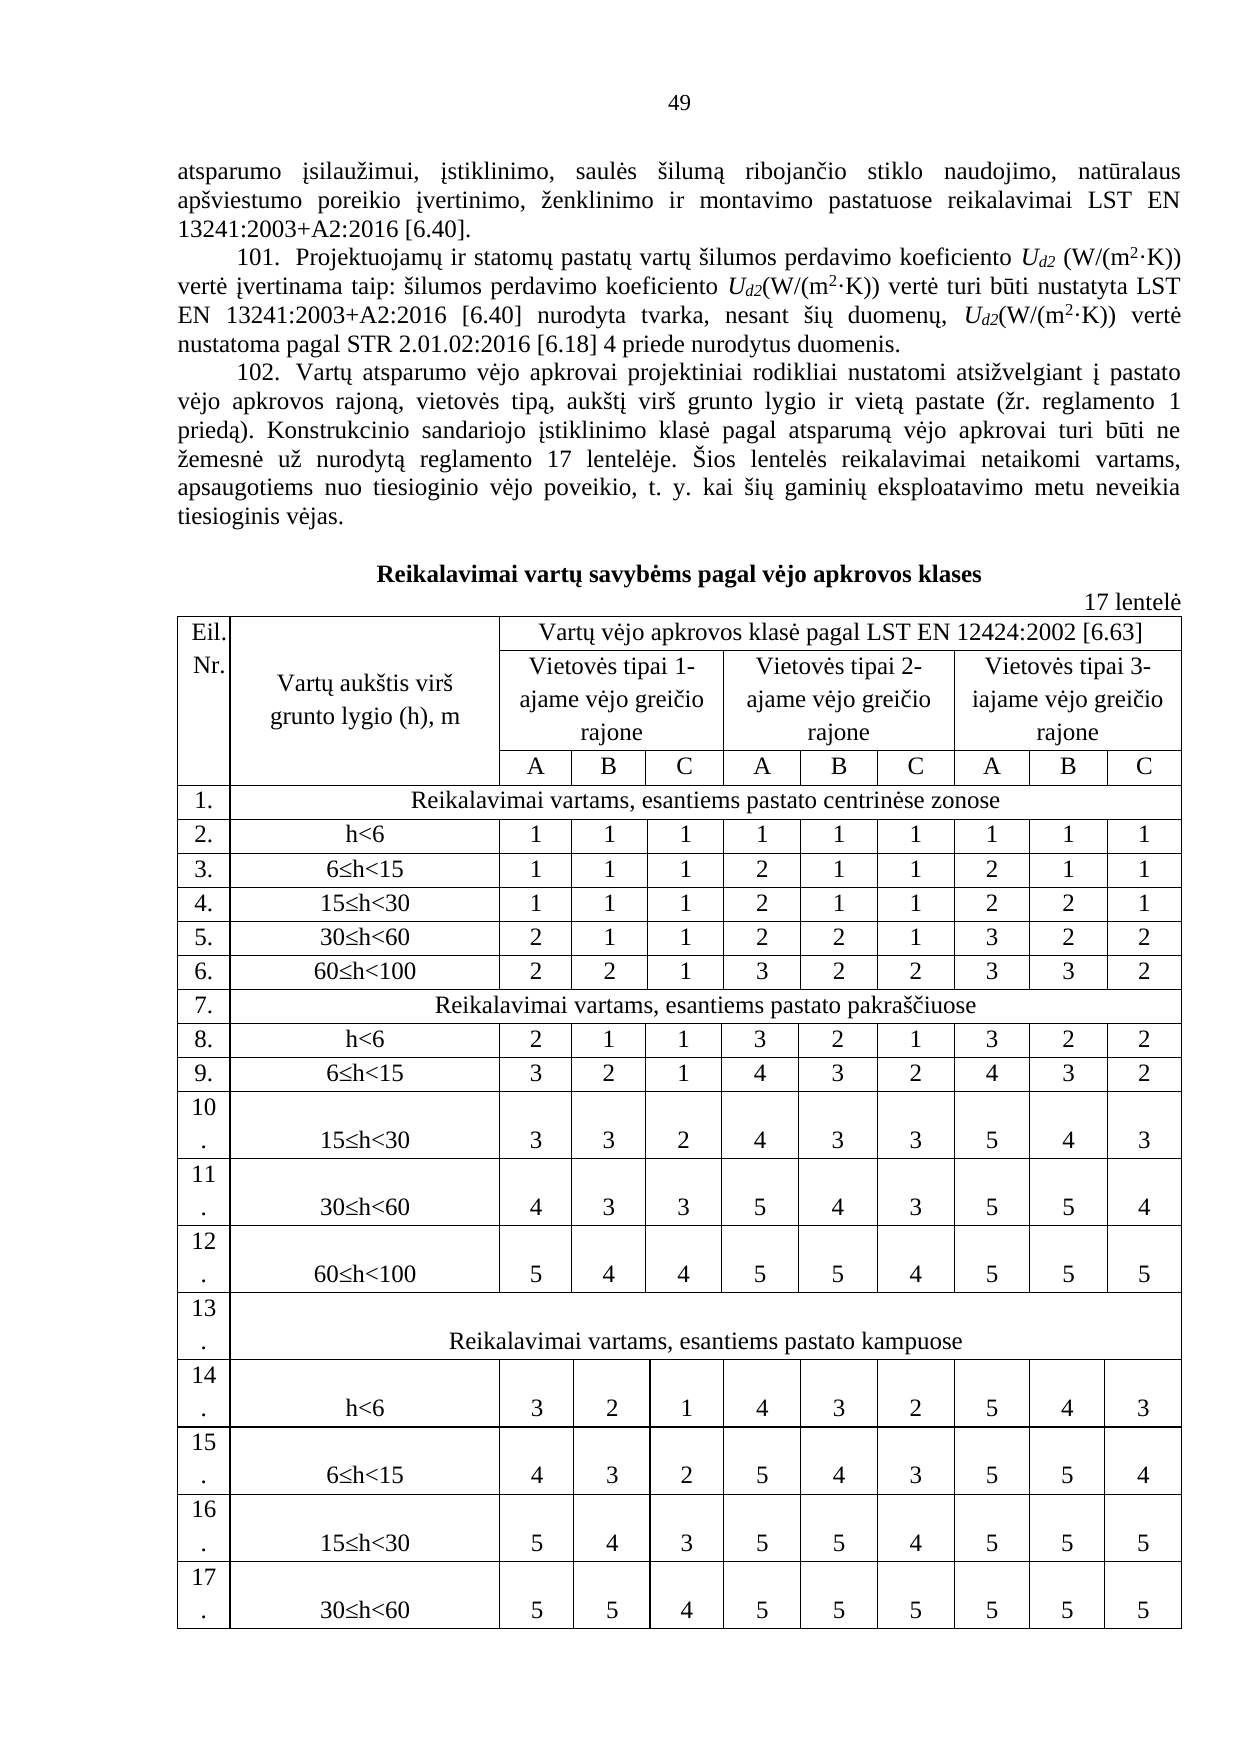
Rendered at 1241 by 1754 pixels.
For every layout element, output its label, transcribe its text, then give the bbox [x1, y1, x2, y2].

table_cell 2. [178, 820, 229, 853]
table_cell 5 [724, 1428, 800, 1493]
table_cell 3 [1030, 956, 1107, 989]
table_cell 5 [955, 1428, 1029, 1493]
table_cell 1 [801, 820, 877, 853]
table_cell 4 [878, 1495, 954, 1561]
table_cell 2 [955, 888, 1029, 921]
table_cell 2 [646, 1092, 721, 1158]
table_cell 5 [1030, 1159, 1107, 1225]
table_cell 5 [1030, 1226, 1107, 1292]
table_cell 1 [878, 922, 954, 955]
table_cell 1 [878, 1024, 954, 1057]
table_cell Reikalavimai vartams, esantiems pastato kampuose [231, 1293, 1181, 1359]
table_cell 3 [799, 1092, 877, 1158]
table_cell 1 [801, 854, 877, 887]
text 101. Projektuojamų ir statomų pastatų vartų šilumos perdavimo koeficiento Ud2 (W/(m2·K)) vertė įvertinama taip: šilumos perdavimo koeficiento Ud2(W/(m2·K)) vertė turi būti nustatyta LST EN 13241:2003+A2:2016 [6.40] nurodyta tvarka, nesant šių duomenų, Ud2(W/(m2·K)) vertė nustatoma pagal STR 2.01.02:2016 [6.18] 4 priede nurodytus duomenis. [177, 242, 1181, 357]
table_cell 4 [878, 1226, 954, 1292]
table_cell Vietovės tipai 3-iajame vėjo greičio rajone [955, 651, 1181, 750]
table_cell 4 [500, 1159, 571, 1225]
table_cell 1 [648, 922, 723, 955]
table_cell 3 [1108, 1092, 1181, 1158]
table_cell 5 [500, 1495, 573, 1561]
table_cell 3 [878, 1092, 954, 1158]
table_cell B [801, 751, 877, 784]
table_cell 5 [500, 1226, 571, 1292]
table_cell 2 [801, 922, 877, 955]
table_cell 2 [651, 1428, 723, 1493]
table_cell 1 [500, 888, 571, 921]
table_cell 3 [878, 1159, 954, 1225]
table_cell 4 [646, 1226, 721, 1292]
table_cell 6≤h˂15 [231, 1058, 499, 1091]
table_cell 4 [651, 1562, 723, 1628]
table_cell 1 [724, 820, 800, 853]
table_cell 5 [1030, 1495, 1104, 1561]
table_cell 7. [178, 990, 229, 1023]
table_cell 3 [646, 1159, 721, 1225]
table_cell 6≤h˂15 [231, 854, 499, 887]
table_cell 3 [500, 1058, 571, 1091]
table_cell 3 [799, 1058, 877, 1091]
table_cell h˂6 [231, 1360, 499, 1426]
table_cell 2 [878, 1360, 954, 1426]
table_cell 4 [799, 1159, 877, 1225]
table_cell 5 [500, 1562, 573, 1628]
table_cell 15≤h˂30 [231, 1092, 499, 1158]
table_cell 2 [1108, 956, 1181, 989]
table_cell 2 [878, 956, 954, 989]
table_cell 1 [572, 854, 647, 887]
table_cell 15≤h˂30 [231, 888, 499, 921]
table_cell 16. [178, 1495, 229, 1561]
table_cell 5 [1105, 1562, 1181, 1628]
table_cell 1 [878, 888, 954, 921]
table_cell 2 [1030, 922, 1107, 955]
table_cell 2 [574, 1360, 649, 1426]
text Reikalavimai vartų savybėms pagal vėjo apkrovos klases [177, 559, 1181, 587]
table_cell A [500, 751, 571, 784]
table_cell 10. [178, 1092, 229, 1158]
table_cell 1 [1030, 820, 1107, 853]
text atsparumo įsilaužimui, įstiklinimo, saulės šilumą ribojančio stiklo naudojimo, natūralaus apšviestumo poreikio įvertinimo, ženklinimo ir montavimo pastatuose reikalavimai LST EN 13241:2003+A2:2016 [6.40]. [177, 156, 1181, 242]
table_header Eil. Nr. [178, 617, 229, 784]
table_cell 3 [1105, 1360, 1181, 1426]
table_cell 5 [722, 1226, 798, 1292]
table_cell 2 [955, 854, 1029, 887]
table_cell 5. [178, 922, 229, 955]
table_cell 15≤h˂30 [231, 1495, 499, 1561]
table_cell 2 [1108, 1024, 1181, 1057]
table_cell 1 [878, 820, 954, 853]
table_cell 4 [500, 1428, 573, 1493]
table_cell 5 [955, 1562, 1029, 1628]
table_cell 3 [572, 1159, 645, 1225]
table_cell 4 [722, 1058, 798, 1091]
table_cell 2 [724, 922, 800, 955]
table_cell 1 [1030, 854, 1107, 887]
table_cell Reikalavimai vartams, esantiems pastato centrinėse zonose [231, 786, 1181, 818]
table_cell 3 [500, 1092, 571, 1158]
text 102. Vartų atsparumo vėjo apkrovai projektiniai rodikliai nustatomi atsižvelgiant į pastato vėjo apkrovos rajoną, vietovės tipą, aukštį virš grunto lygio ir vietą pastate (žr. reglamento 1 priedą). Konstrukcinio sandariojo įstiklinimo klasė pagal atsparumą vėjo apkrovai turi būti ne žemesnė už nurodytą reglamento 17 lentelėje. Šios lentelės reikalavimai netaikomi vartams, apsaugotiems nuo tiesioginio vėjo poveikio, t. y. kai šių gaminių eksploatavimo metu neveikia tiesioginis vėjas. [177, 357, 1181, 530]
table_cell 3 [651, 1495, 723, 1561]
table_cell 2 [1108, 922, 1181, 955]
table_cell 60≤h˂100 [231, 1226, 499, 1292]
table_cell 1 [572, 888, 647, 921]
table_cell C [878, 751, 954, 784]
table_cell 1 [878, 854, 954, 887]
table_cell 4 [1105, 1428, 1181, 1493]
table_cell 12. [178, 1226, 229, 1292]
table_cell 9. [178, 1058, 229, 1091]
table_cell 30≤h˂60 [231, 922, 499, 955]
table_cell 3 [574, 1428, 649, 1493]
table_cell C [646, 751, 723, 784]
table_cell 4. [178, 888, 229, 921]
table_cell 5 [1105, 1495, 1181, 1561]
table_cell 1 [646, 1024, 721, 1057]
table_cell 1 [651, 1360, 723, 1426]
table_cell 2 [500, 1024, 571, 1057]
table_cell 4 [1030, 1360, 1104, 1426]
table_cell 1 [648, 888, 723, 921]
table_cell 2 [572, 1058, 645, 1091]
table_cell 1 [1108, 854, 1181, 887]
table_cell 3 [724, 956, 800, 989]
table_cell 5 [955, 1226, 1029, 1292]
table_cell 5 [1030, 1562, 1104, 1628]
table_cell 13. [178, 1293, 229, 1359]
text 17 lentelė [177, 587, 1181, 616]
table_cell 1 [648, 820, 723, 853]
table_cell 5 [955, 1159, 1029, 1225]
table_cell h˂6 [231, 820, 499, 853]
table_cell 5 [1030, 1428, 1104, 1493]
table_cell A [724, 751, 800, 784]
table_cell 30≤h˂60 [231, 1562, 499, 1628]
table_cell 5 [955, 1495, 1029, 1561]
table_cell 5 [955, 1360, 1029, 1426]
table_cell 2 [801, 956, 877, 989]
table_cell 6. [178, 956, 229, 989]
table_cell 3 [955, 922, 1029, 955]
table_cell 5 [724, 1562, 800, 1628]
table_cell 4 [574, 1495, 649, 1561]
table_cell 2 [724, 854, 800, 887]
table_cell 5 [955, 1092, 1029, 1158]
table_cell 2 [1030, 1024, 1107, 1057]
table_cell 1 [646, 1058, 721, 1091]
table_cell 3 [1030, 1058, 1107, 1091]
table_cell 4 [724, 1360, 800, 1426]
table_cell 1 [648, 956, 723, 989]
table_cell 3 [722, 1024, 798, 1057]
table_cell 30≤h˂60 [231, 1159, 499, 1225]
table_cell 11. [178, 1159, 229, 1225]
table_cell 1 [1108, 820, 1181, 853]
table_cell 1 [801, 888, 877, 921]
table_cell 5 [574, 1562, 649, 1628]
table_cell Vietovės tipai 1-ajame vėjo greičio rajone [500, 651, 723, 750]
table_cell 1 [1108, 888, 1181, 921]
table_cell 2 [799, 1024, 877, 1057]
table_cell 1 [572, 922, 647, 955]
table_cell 4 [955, 1058, 1029, 1091]
table_cell 1 [572, 1024, 645, 1057]
table_cell Reikalavimai vartams, esantiems pastato pakraščiuose [231, 990, 1181, 1023]
table_cell 4 [1030, 1092, 1107, 1158]
table_header Vartų aukštis virš grunto lygio (h), m [231, 617, 499, 784]
table_cell 5 [1108, 1226, 1181, 1292]
table_cell 17. [178, 1562, 229, 1628]
table_cell A [955, 751, 1029, 784]
table_cell Vietovės tipai 2-ajame vėjo greičio rajone [724, 651, 954, 750]
table_cell 2 [878, 1058, 954, 1091]
table_cell 3. [178, 854, 229, 887]
table_cell 3 [801, 1360, 877, 1426]
table_cell 8. [178, 1024, 229, 1057]
table_cell 1 [500, 854, 571, 887]
table_cell 5 [799, 1226, 877, 1292]
table_cell 2 [500, 922, 571, 955]
table_cell 2 [724, 888, 800, 921]
table_cell 1 [648, 854, 723, 887]
table_cell 14. [178, 1360, 229, 1426]
table_cell 4 [1108, 1159, 1181, 1225]
table_cell 3 [878, 1428, 954, 1493]
table_cell 5 [878, 1562, 954, 1628]
table_cell 1. [178, 786, 229, 818]
table_cell 1 [500, 820, 571, 853]
table_cell 5 [801, 1562, 877, 1628]
table_cell C [1108, 751, 1181, 784]
table_cell 2 [1030, 888, 1107, 921]
table_cell 2 [500, 956, 571, 989]
table_cell 4 [722, 1092, 798, 1158]
table_cell B [572, 751, 645, 784]
table_cell 6≤h˂15 [231, 1428, 499, 1493]
table_cell 4 [572, 1226, 645, 1292]
table_cell 5 [722, 1159, 798, 1225]
table_cell 2 [572, 956, 647, 989]
table_cell 60≤h˂100 [231, 956, 499, 989]
table_cell 4 [801, 1428, 877, 1493]
table_cell 5 [801, 1495, 877, 1561]
table_header Vartų vėjo apkrovos klasė pagal LST EN 12424:2002 [6.63] [500, 617, 1181, 650]
table_cell 3 [955, 1024, 1029, 1057]
table_cell 1 [572, 820, 647, 853]
table_cell 2 [1108, 1058, 1181, 1091]
table_cell 1 [955, 820, 1029, 853]
table_cell 15. [178, 1428, 229, 1493]
table_cell 3 [572, 1092, 645, 1158]
table_cell 3 [955, 956, 1029, 989]
table_cell 5 [724, 1495, 800, 1561]
table_cell B [1030, 751, 1107, 784]
table_cell 3 [500, 1360, 573, 1426]
table_cell h˂6 [231, 1024, 499, 1057]
